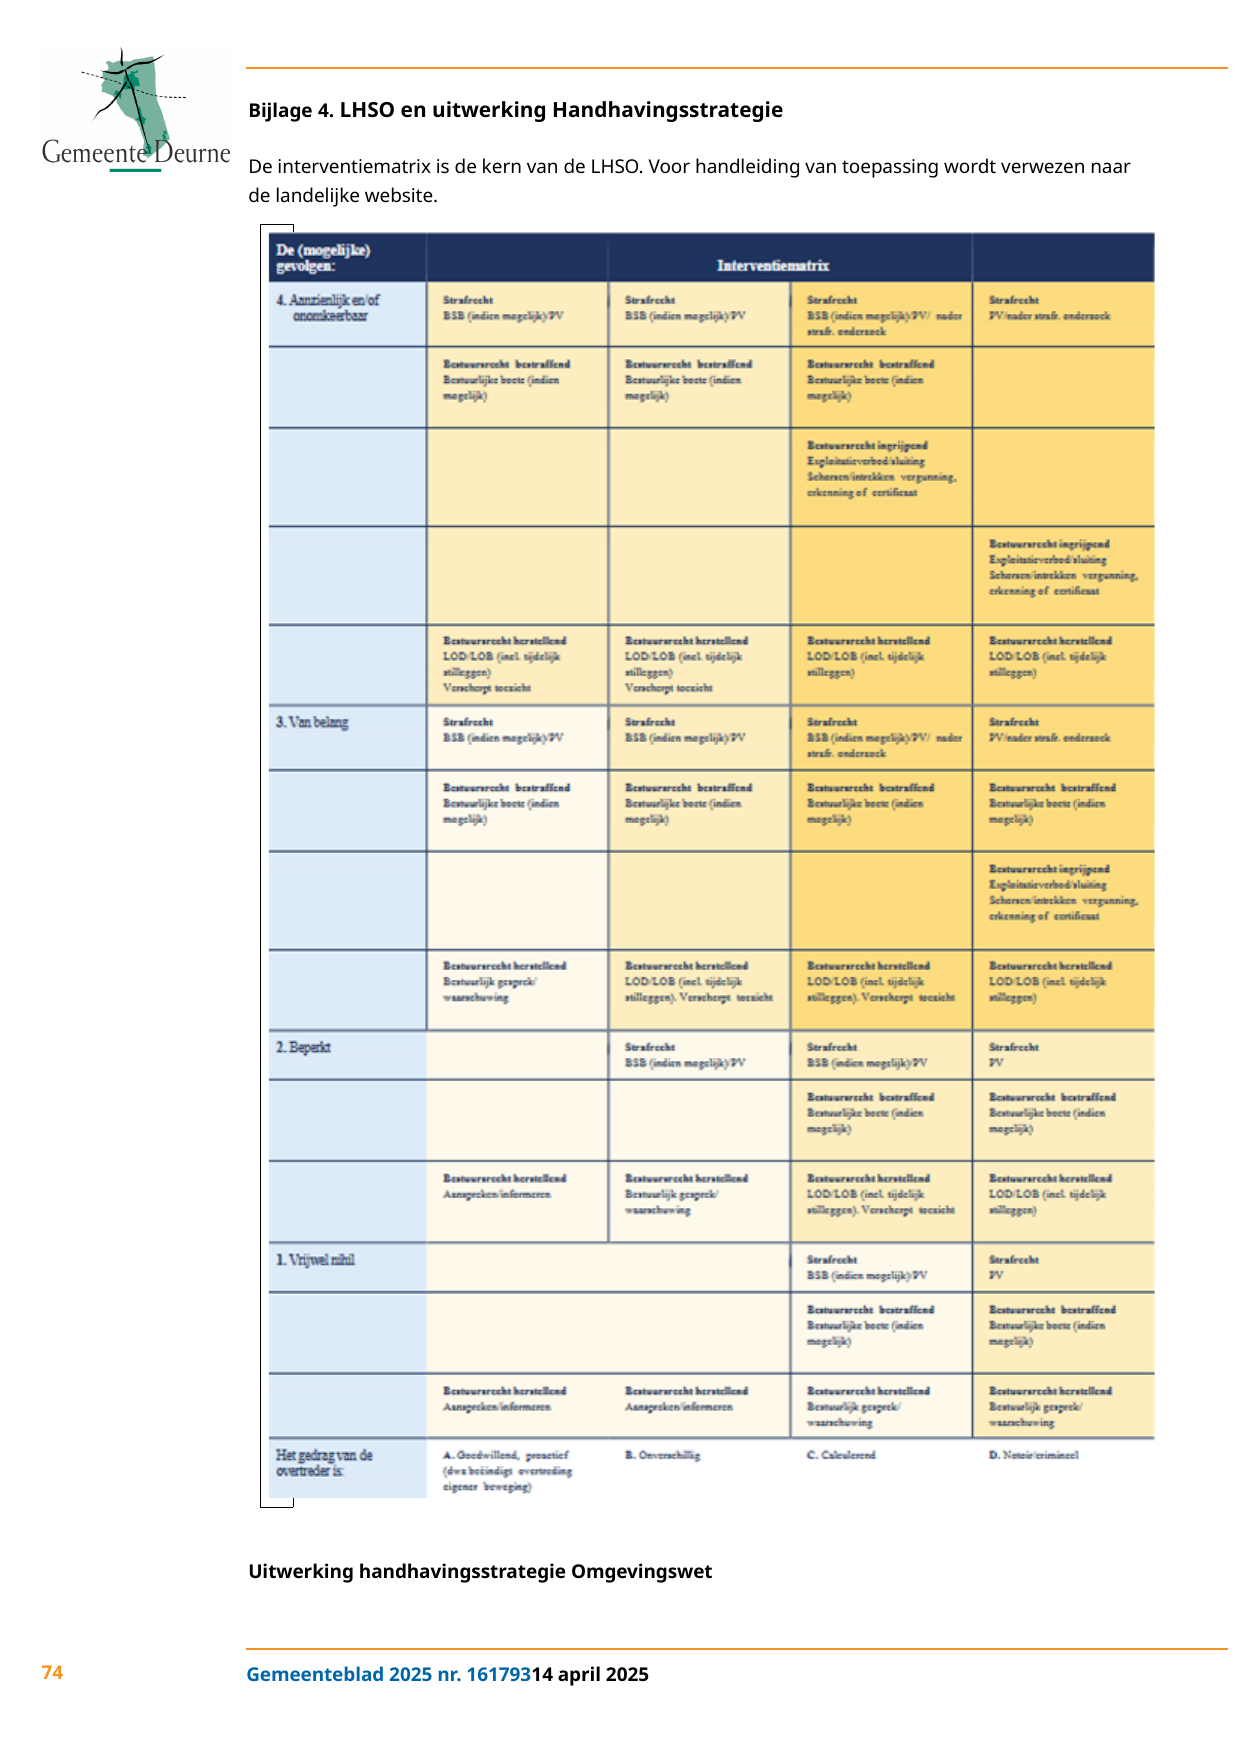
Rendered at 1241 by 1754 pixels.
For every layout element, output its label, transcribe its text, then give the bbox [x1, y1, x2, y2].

text Uitwerking handhavingsstrategie Omgevingswet [248, 1558, 1152, 1583]
text De interventiematrix is de kern van de LHSO. Voor handleiding van toepassing wordt verwezen naar de landelijke website. [248, 153, 1152, 208]
text Bijlage 4. LHSO en uitwerking Handhavingsstrategie [248, 95, 1152, 123]
picture [41, 47, 231, 172]
picture [268, 232, 1155, 1498]
